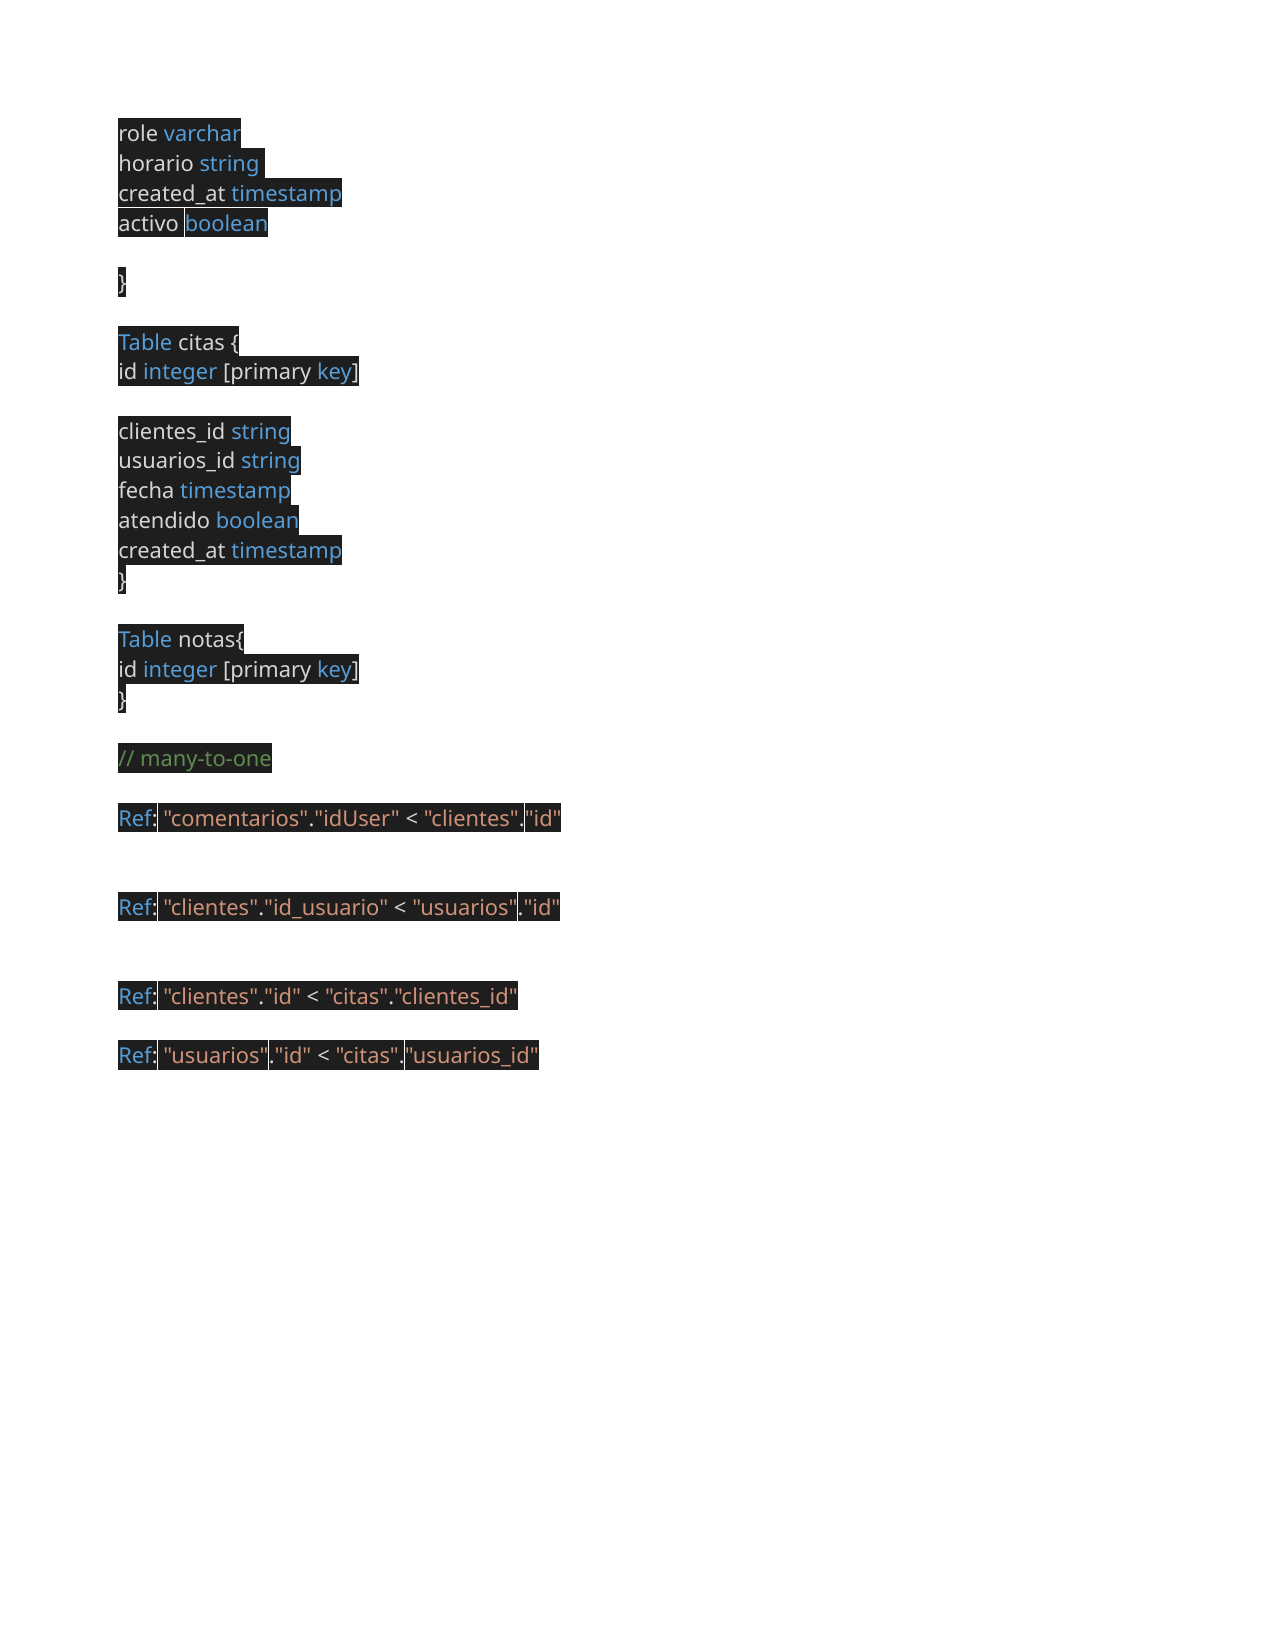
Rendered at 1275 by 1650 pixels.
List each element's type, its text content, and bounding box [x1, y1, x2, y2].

text Ref: "clientes"."id_usuario" < "usuarios"."id" [118, 892, 1157, 921]
text clientes_id string [118, 416, 1157, 446]
text } [118, 684, 1157, 713]
text usuarios_id string [118, 446, 1157, 475]
text // many-to-one [118, 743, 1157, 773]
text created_at timestamp [118, 178, 1157, 207]
text horario string [118, 148, 1157, 178]
text id integer [primary key] [118, 356, 1157, 386]
text } [118, 565, 1157, 594]
text Ref: "clientes"."id" < "citas"."clientes_id" [118, 981, 1157, 1010]
text role varchar [118, 118, 1157, 148]
text fecha timestamp [118, 475, 1157, 505]
text Ref: "comentarios"."idUser" < "clientes"."id" [118, 803, 1157, 832]
text activo boolean [118, 207, 1157, 237]
text id integer [primary key] [118, 654, 1157, 684]
text } [118, 267, 1157, 297]
text Table notas{ [118, 624, 1157, 654]
text Ref: "usuarios"."id" < "citas"."usuarios_id" [118, 1040, 1157, 1070]
text created_at timestamp [118, 535, 1157, 565]
text atendido boolean [118, 505, 1157, 535]
text Table citas { [118, 326, 1157, 356]
